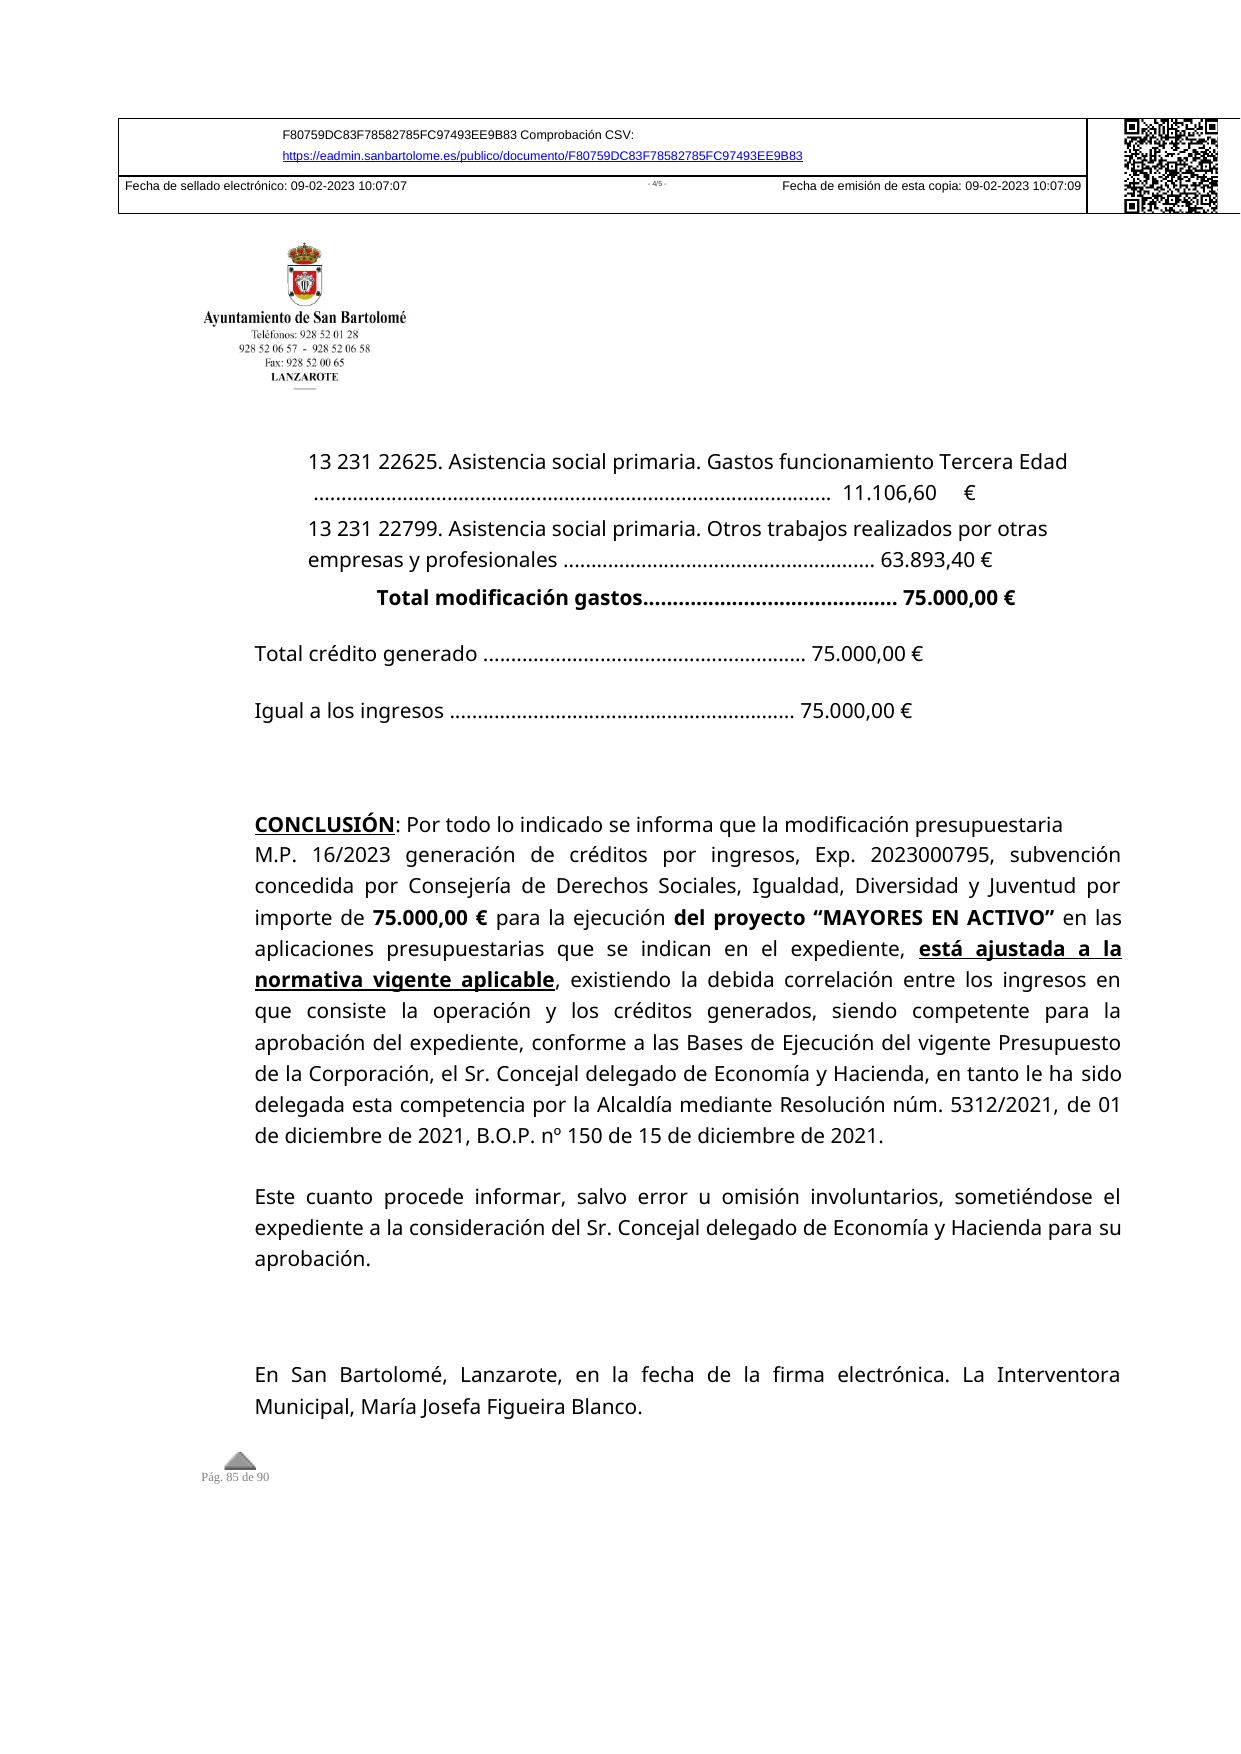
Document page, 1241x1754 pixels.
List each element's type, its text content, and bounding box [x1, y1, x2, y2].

text 13 231 22799. Asistencia social primaria. Otros trabajos realizados por otras empresas y profesionales ........................................................ 63.893,40 € [308, 514, 1122, 574]
table_cell F80759DC83F78582785FC97493EE9B83 Comprobación CSV: https://eadmin.sanbartolome.es/publico/documento/F80759DC83F78582785FC97493EE9B83 [119, 119, 1086, 175]
text Total crédito generado .......................................................... 75.000,00 € [254, 639, 1122, 668]
table_cell Fecha de sellado electrónico: 09-02-2023 10:07:07 - 4/5 - Fecha de emisión de esta copia: 09-02-2023 10:07:09 [119, 177, 1086, 213]
text Igual a los ingresos .............................................................. 75.000,00 € [254, 696, 1122, 724]
text 13 231 22625. Asistencia social primaria. Gastos funcionamiento Tercera Edad [308, 447, 1122, 476]
table_header [1218, 119, 1240, 213]
text Total modificación gastos........................................... 75.000,00 € [270, 583, 1122, 611]
text En San Bartolomé, Lanzarote, en la fecha de la firma electrónica. La Interventora Municipal, María Josefa Figueira Blanco. [254, 1361, 1121, 1420]
text Este cuanto procede informar, salvo error u omisión involuntarios, sometiéndose el expediente a la consideración del Sr. Concejal delegado de Economía y Hacienda para su aprobación. [254, 1182, 1122, 1273]
text CONCLUSIÓN: Por todo lo indicado se informa que la modificación presupuestaria [254, 810, 1122, 838]
text M.P. 16/2023 generación de créditos por ingresos, Exp. 2023000795, subvención concedida por Consejería de Derechos Sociales, Igualdad, Diversidad y Juventud por importe de 75.000,00 € para la ejecución del proyecto “MAYORES EN ACTIVO” en las aplicaciones presupuestarias que se indican en el expediente, está ajustada a la normativa vigente aplicable, existiendo la debida correlación entre los ingresos en que consiste la operación y los créditos generados, siendo competente para la aprobación del expediente, conforme a las Bases de Ejecución del vigente Presupuesto de la Corporación, el Sr. Concejal delegado de Economía y Hacienda, en tanto le ha sido delegada esta competencia por la Alcaldía mediante Resolución núm. 5312/2021, de 01 de diciembre de 2021, B.O.P. nº 150 de 15 de diciembre de 2021. [254, 840, 1122, 1150]
text Pág. 85 de 90 [201, 1470, 1122, 1484]
text ............................................................................................. 11.106,60 € [313, 478, 1122, 506]
table_header [1088, 119, 1124, 213]
